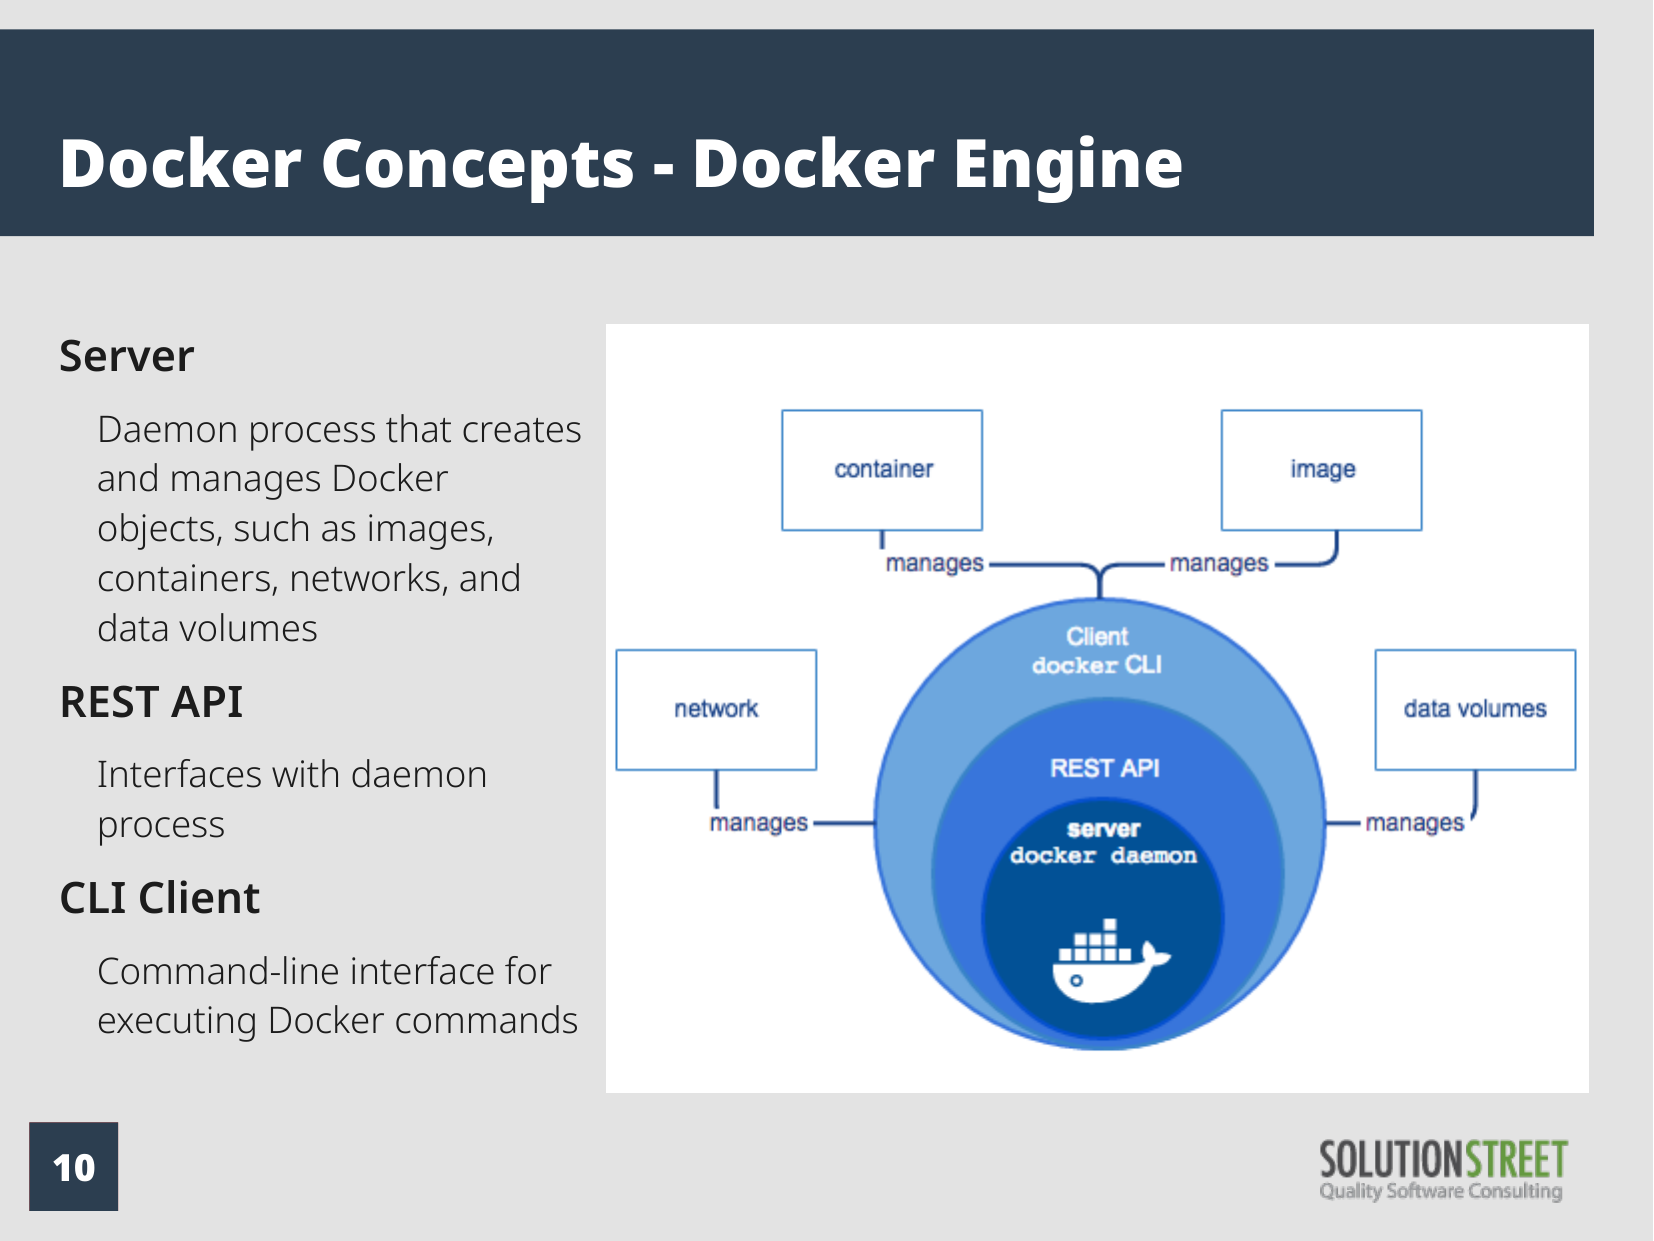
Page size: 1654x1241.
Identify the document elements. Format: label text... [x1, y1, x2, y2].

title Docker Concepts - Docker Engine [58, 59, 1594, 207]
list Server Daemon process that creates and manages Docker objects, such as images, containers, networks, and data volumes REST API Interfaces with daemon process CLI Client Command-line interface for executing Docker commands [58, 324, 583, 1093]
picture [606, 324, 1589, 1241]
